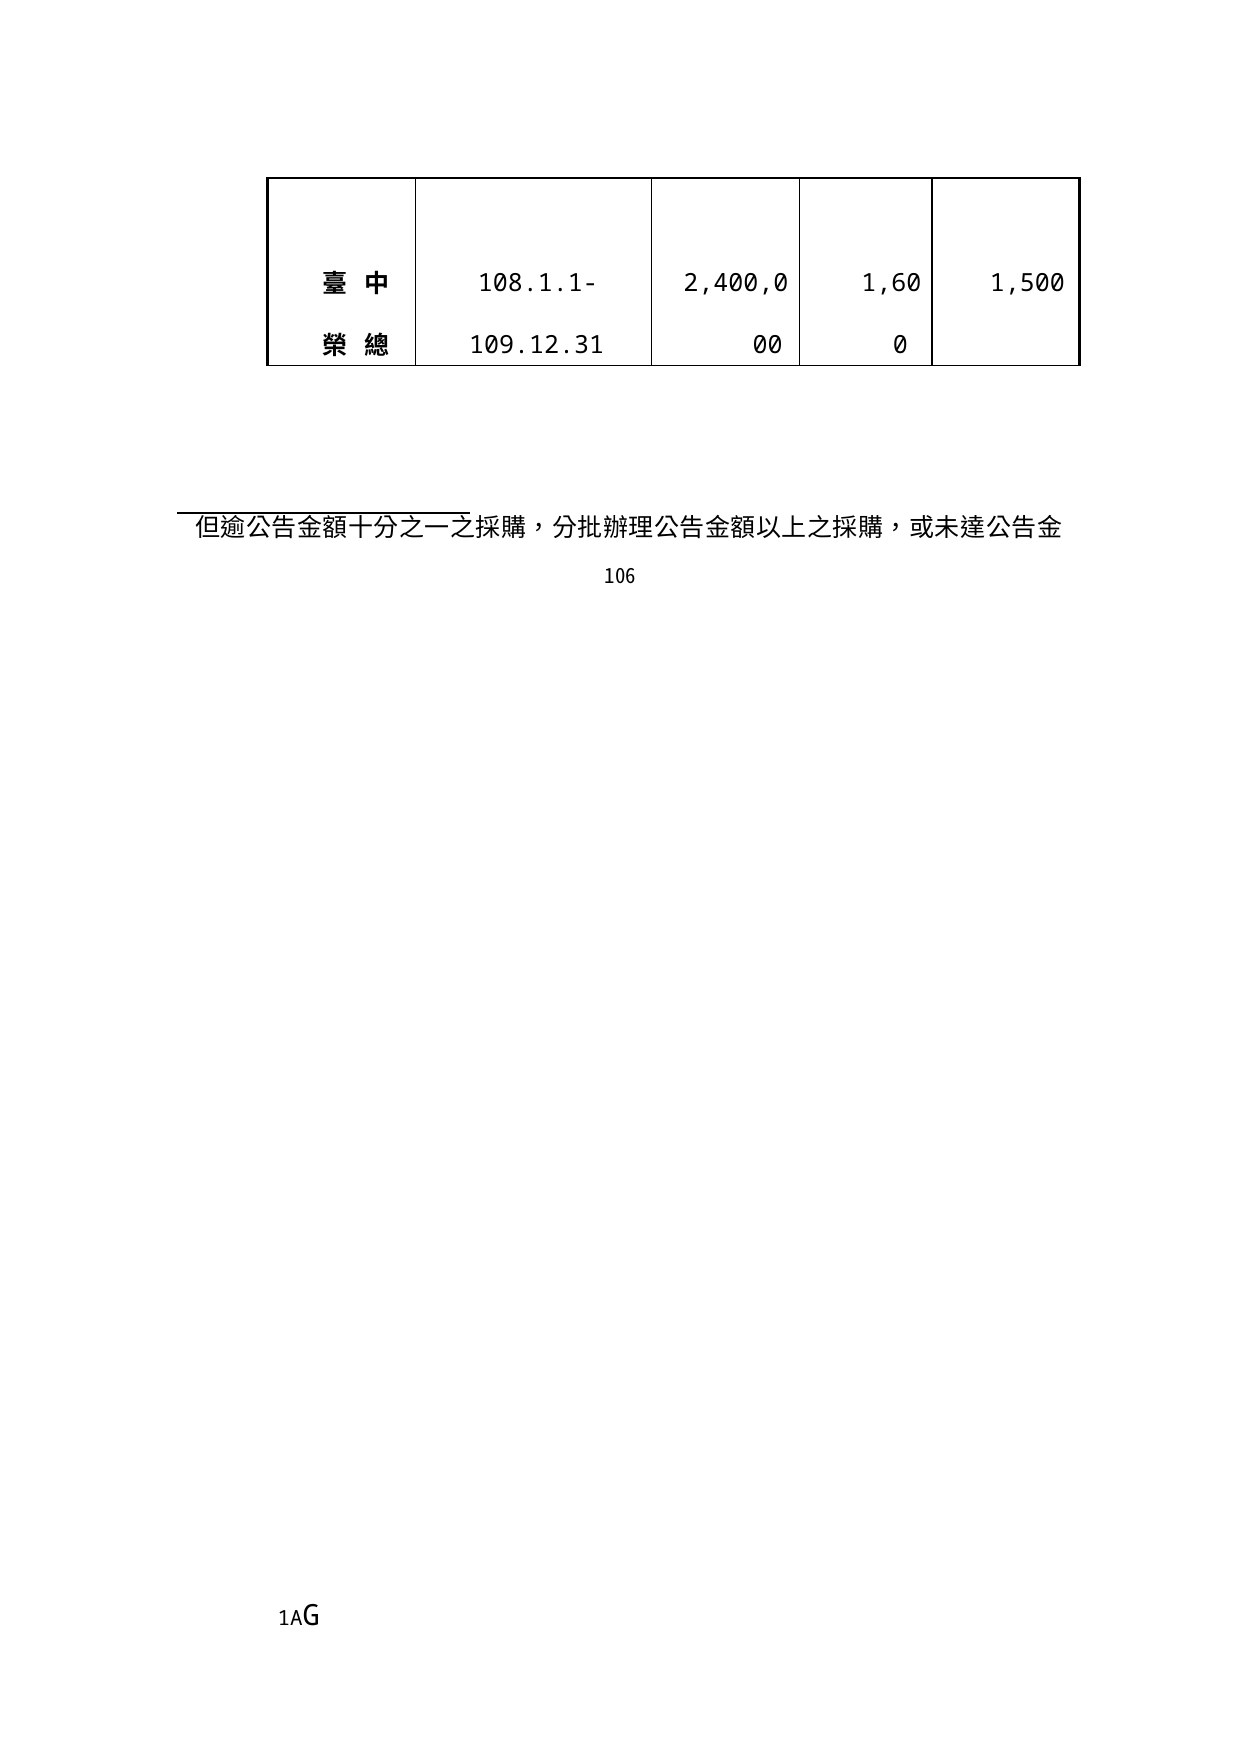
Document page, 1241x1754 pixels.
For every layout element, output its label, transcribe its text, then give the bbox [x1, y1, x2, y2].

table_cell 108.1.1-109.12.31 [416, 179, 651, 365]
table_cell 臺中榮總 [269, 179, 415, 365]
text 但逾公告金額十分之一之採購，分批辦理公告金額以上之採購，或未達公告金 [177, 513, 1063, 542]
table_cell 1,600 [800, 179, 931, 365]
table_cell 2,400,000 [652, 179, 799, 365]
table_cell 1,500 [933, 179, 1078, 365]
